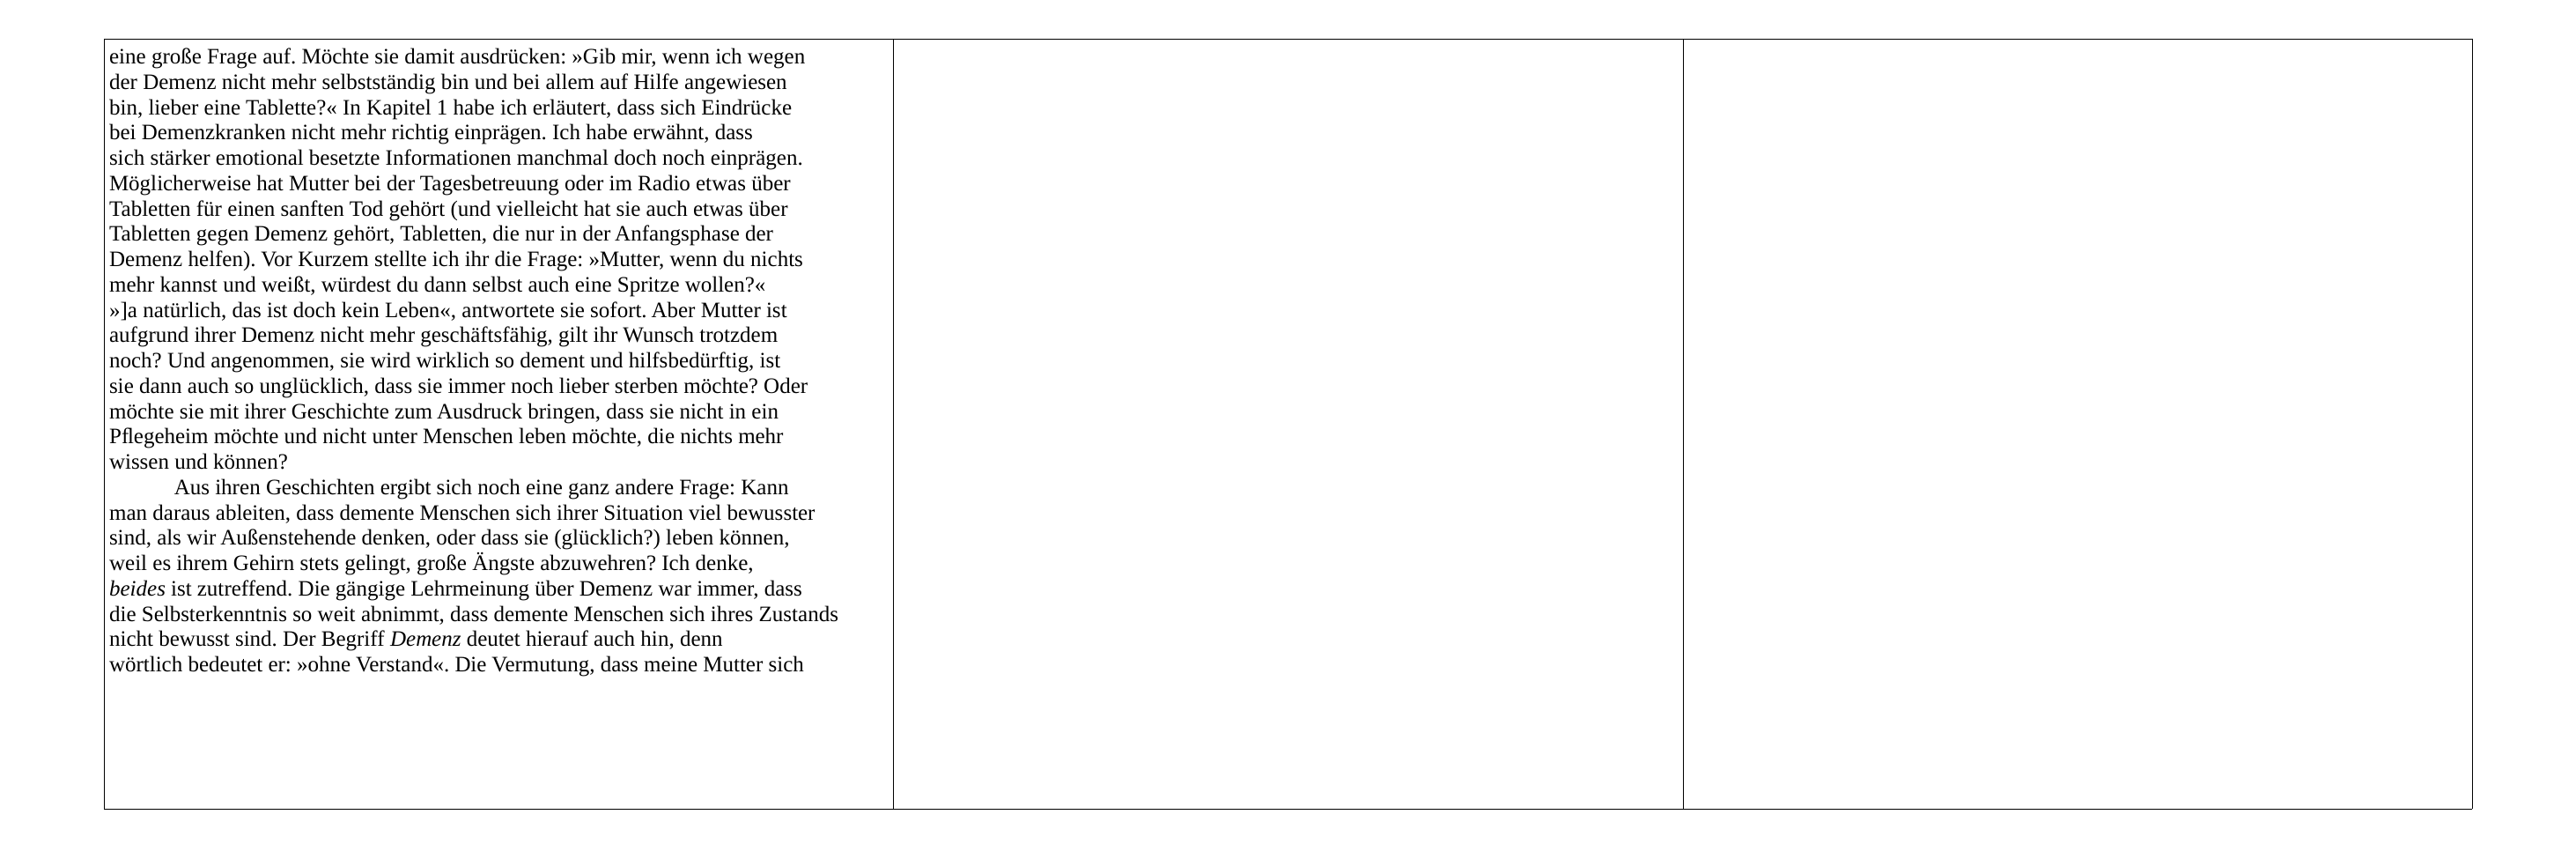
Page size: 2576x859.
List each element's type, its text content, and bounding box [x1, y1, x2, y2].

table_header eine große Frage auf. Möchte sie damit ausdrücken: »Gib mir, wenn ich wegen der Demenz nicht mehr selbstständig bin und bei allem auf Hilfe angewiesen bin, lieber eine Tablette?« In Kapitel 1 habe ich erläutert, dass sich Eindrücke bei Demenzkranken nicht mehr richtig einprägen. Ich habe erwähnt, dass sich stärker emotional besetzte Informationen manchmal doch noch einprägen. Möglicherweise hat Mutter bei der Tagesbetreuung oder im Radio etwas über Tabletten für einen sanften Tod gehört (und vielleicht hat sie auch etwas über Tabletten gegen Demenz gehört, Tabletten, die nur in der Anfangsphase der Demenz helfen). Vor Kurzem stellte ich ihr die Frage: »Mutter, wenn du nichts mehr kannst und weißt, würdest du dann selbst auch eine Spritze wollen?« »]a natürlich, das ist doch kein Leben«, antwortete sie sofort. Aber Mutter ist aufgrund ihrer Demenz nicht mehr geschäftsfähig, gilt ihr Wunsch trotzdem noch? Und angenommen, sie wird wirklich so dement und hilfsbedürftig, ist sie dann auch so unglücklich, dass sie immer noch lieber sterben möchte? Oder möchte sie mit ihrer Geschichte zum Ausdruck bringen, dass sie nicht in ein Pﬂegeheim möchte und nicht unter Menschen leben möchte, die nichts mehr wissen und können? Aus ihren Geschichten ergibt sich noch eine ganz andere Frage: Kann man daraus ableiten, dass demente Menschen sich ihrer Situation viel bewusster sind, als wir Außenstehende denken, oder dass sie (glücklich?) leben können, weil es ihrem Gehirn stets gelingt, große Ängste abzuwehren? Ich denke, beides ist zutreffend. Die gängige Lehrmeinung über Demenz war immer, dass die Selbsterkenntnis so weit abnimmt, dass demente Menschen sich ihres Zustands nicht bewusst sind. Der Begriff Demenz deutet hierauf auch hin, denn wörtlich bedeutet er: »ohne Verstand«. Die Vermutung, dass meine Mutter sich [105, 40, 893, 809]
